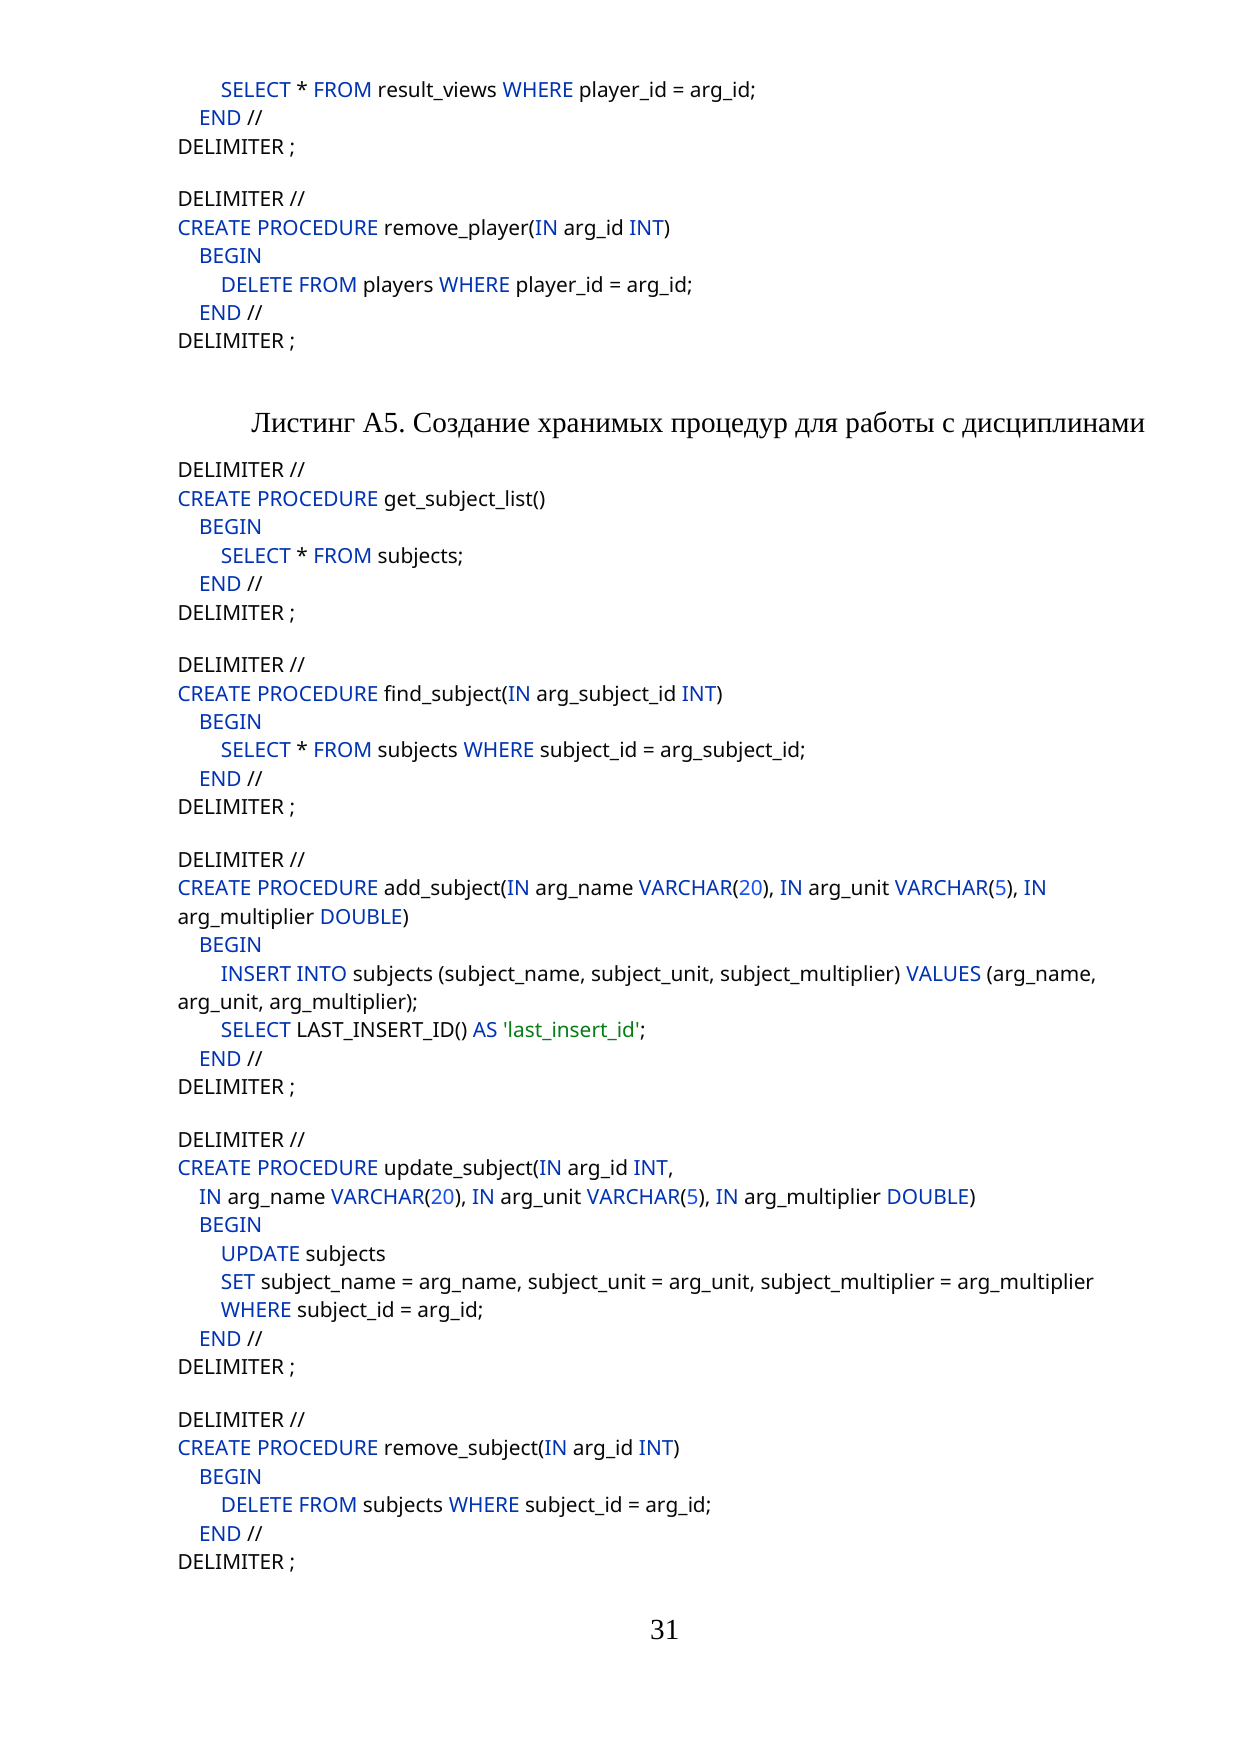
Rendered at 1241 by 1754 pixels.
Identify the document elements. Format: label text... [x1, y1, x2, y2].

text Листинг A5. Создание хранимых процедур для работы с дисциплинами [177, 405, 1152, 439]
text SELECT * FROM result_views WHERE player_id = arg_id; END // DELIMITER ; DELIMITER // CREATE PROCEDURE remove_player(IN arg_id INT) BEGIN DELETE FROM players WHERE player_id = arg_id; END // DELIMITER ; [177, 75, 1152, 355]
text DELIMITER // CREATE PROCEDURE get_subject_list() BEGIN SELECT * FROM subjects; END // DELIMITER ; DELIMITER // CREATE PROCEDURE find_subject(IN arg_subject_id INT) BEGIN SELECT * FROM subjects WHERE subject_id = arg_subject_id; END // DELIMITER ; DELIMITER // CREATE PROCEDURE add_subject(IN arg_name VARCHAR(20), IN arg_unit VARCHAR(5), IN arg_multiplier DOUBLE) BEGIN INSERT INTO subjects (subject_name, subject_unit, subject_multiplier) VALUES (arg_name, arg_unit, arg_multiplier); SELECT LAST_INSERT_ID() AS 'last_insert_id'; END // DELIMITER ; DELIMITER // CREATE PROCEDURE update_subject(IN arg_id INT, IN arg_name VARCHAR(20), IN arg_unit VARCHAR(5), IN arg_multiplier DOUBLE) BEGIN UPDATE subjects SET subject_name = arg_name, subject_unit = arg_unit, subject_multiplier = arg_multiplier WHERE subject_id = arg_id; END // DELIMITER ; DELIMITER // CREATE PROCEDURE remove_subject(IN arg_id INT) BEGIN DELETE FROM subjects WHERE subject_id = arg_id; END // DELIMITER ; [177, 456, 1152, 1576]
